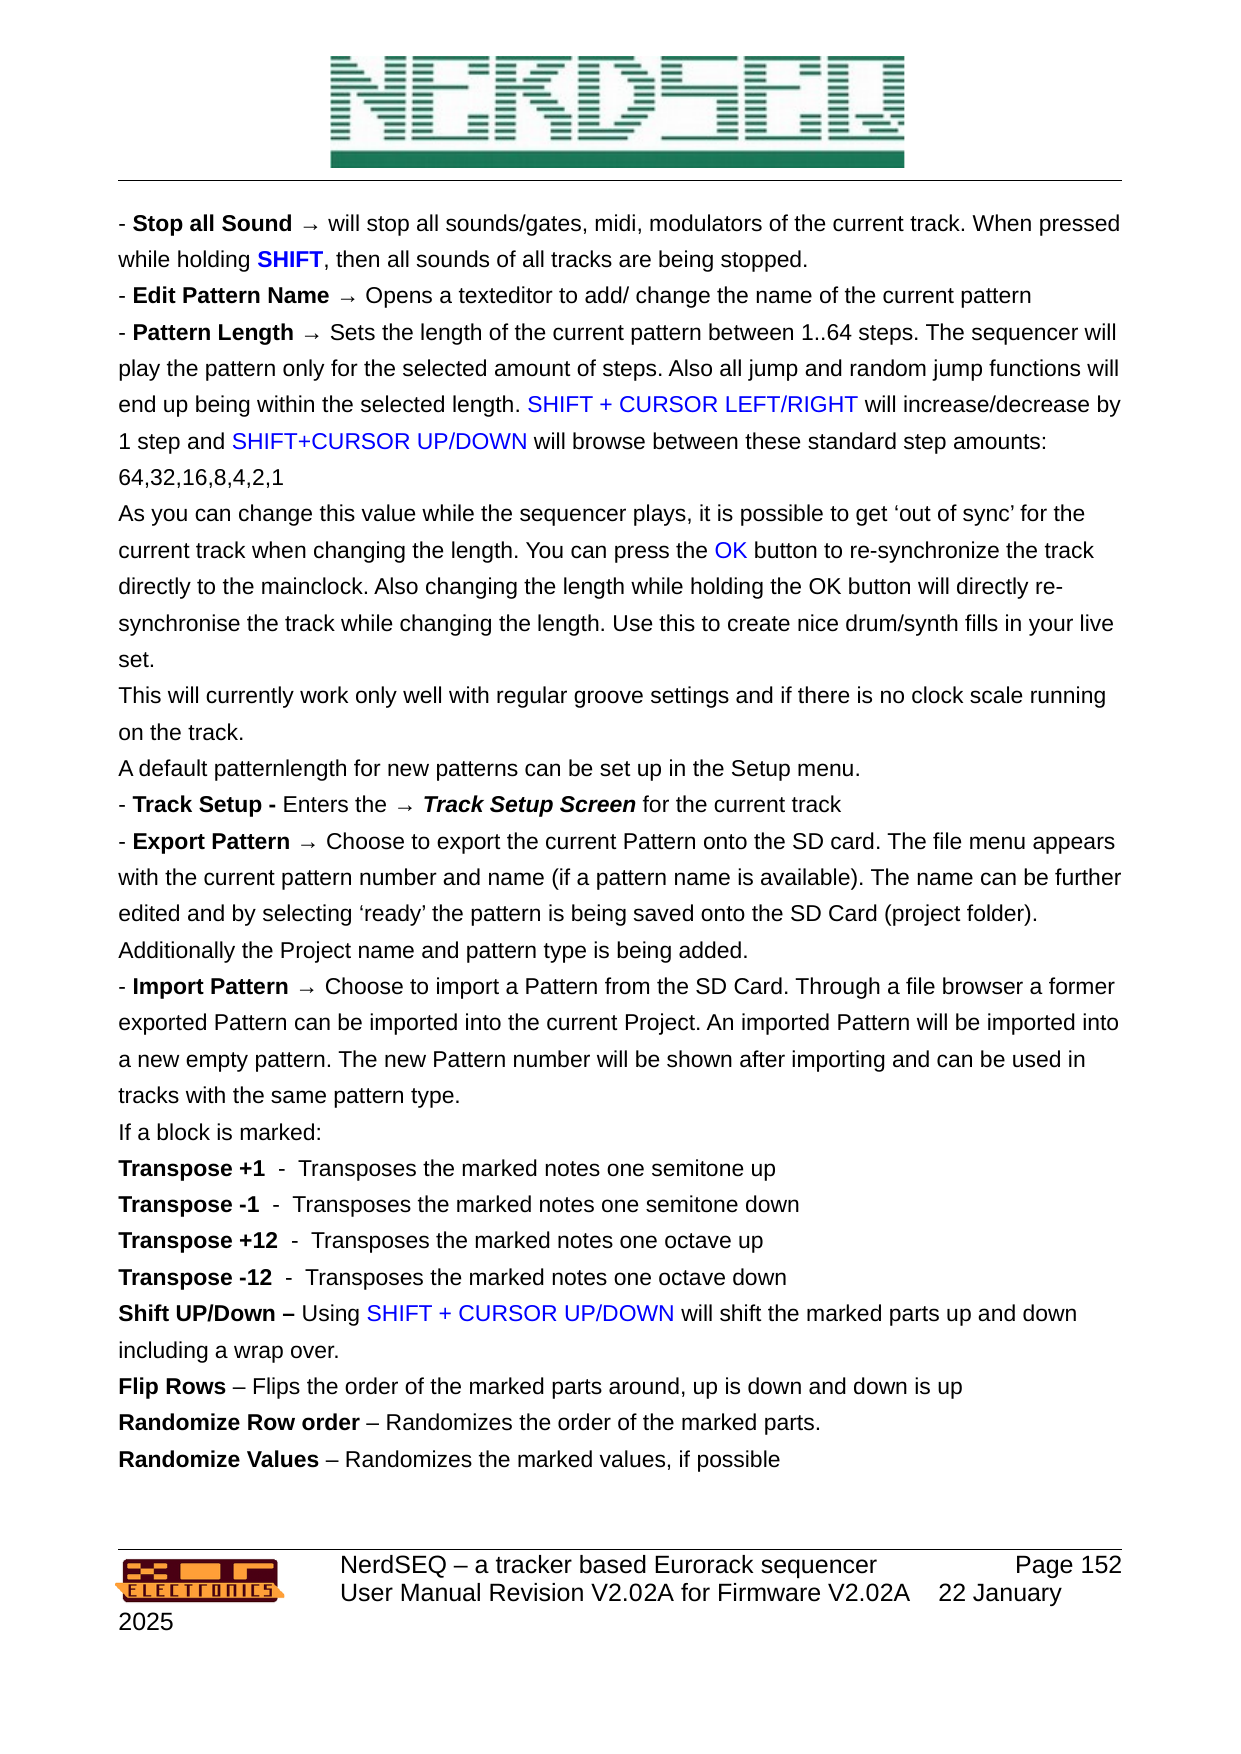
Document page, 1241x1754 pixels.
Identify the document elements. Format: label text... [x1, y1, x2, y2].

text - Edit Pattern Name → Opens a texteditor to add/ change the name of the current pattern [118, 282, 1122, 309]
text Flip Rows – Flips the order of the marked parts around, up is down and down is up [118, 1373, 1122, 1399]
text - Stop all Sound → will stop all sounds/gates, midi, modulators of the current track. When pressed while holding SHIFT, then all sounds of all tracks are being stopped. [118, 209, 1122, 272]
text - Pattern Length → Sets the length of the current pattern between 1..64 steps. The sequencer will play the pattern only for the selected amount of steps. Also all jump and random jump functions will end up being within the selected length. SHIFT + CURSOR LEFT/RIGHT will increase/decrease by 1 step and SHIFT+CURSOR UP/DOWN will browse between these standard step amounts: 64,32,16,8,4,2,1 As you can change this value while the sequencer plays, it is possible to get ‘out of sync’ for the current track when changing the length. You can press the OK button to re-synchronize the track directly to the mainclock. Also changing the length while holding the OK button will directly re-synchronise the track while changing the length. Use this to create nice drum/synth fills in your live set. This will currently work only well with regular groove settings and if there is no clock scale running on the track. [118, 319, 1122, 745]
text A default patternlength for new patterns can be set up in the Setup menu. [118, 755, 1122, 781]
text - Track Setup - Enters the → Track Setup Screen for the current track [118, 791, 1122, 818]
text - Export Pattern → Choose to export the current Pattern onto the SD card. The file menu appears with the current pattern number and name (if a pattern name is available). The name can be further edited and by selecting ‘ready’ the pattern is being saved onto the SD Card (project folder). Additionally the Project name and pattern type is being added. [118, 828, 1122, 963]
picture [115, 1555, 285, 1605]
picture [330, 56, 905, 168]
text If a block is marked: [118, 1118, 1122, 1145]
text Transpose -12 - Transposes the marked notes one octave down [118, 1264, 1122, 1290]
text Randomize Values – Randomizes the marked values, if possible [118, 1446, 1122, 1472]
text Transpose +1 - Transposes the marked notes one semitone up [118, 1155, 1122, 1181]
text - Import Pattern → Choose to import a Pattern from the SD Card. Through a file browser a former exported Pattern can be imported into the current Project. An imported Pattern will be imported into a new empty pattern. The new Pattern number will be shown after importing and can be used in tracks with the same pattern type. [118, 973, 1122, 1108]
text Transpose -1 - Transposes the marked notes one semitone down [118, 1191, 1122, 1217]
text Transpose +12 - Transposes the marked notes one octave up [118, 1227, 1122, 1254]
text Randomize Row order – Randomizes the order of the marked parts. [118, 1409, 1122, 1436]
text Shift UP/Down – Using SHIFT + CURSOR UP/DOWN will shift the marked parts up and down including a wrap over. [118, 1300, 1122, 1363]
